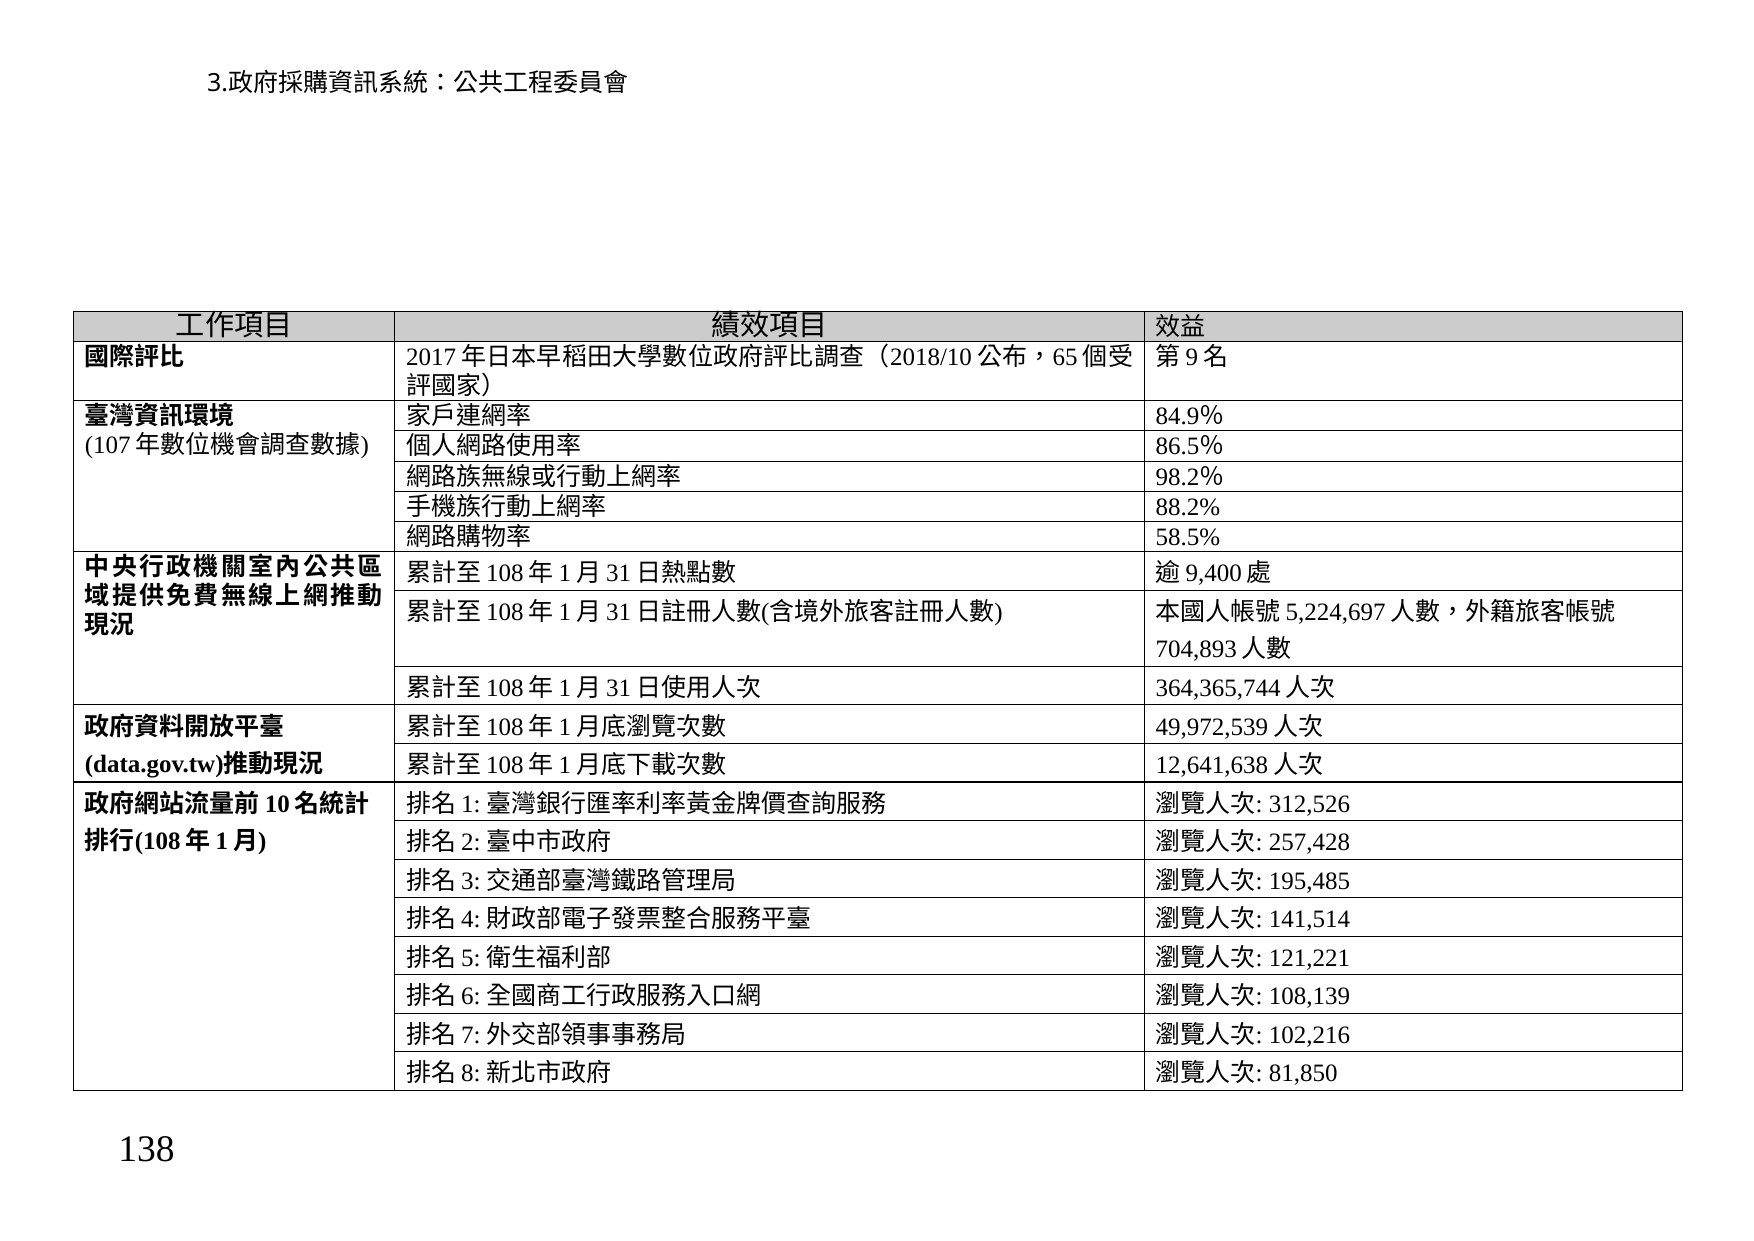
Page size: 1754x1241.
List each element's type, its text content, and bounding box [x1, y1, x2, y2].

table_header 效益 [1145, 312, 1682, 341]
table_cell 網路族無線或行動上網率 [395, 462, 1144, 491]
table_header 工作項目 [74, 312, 394, 341]
table_cell 排名5: 衛生福利部 [395, 937, 1144, 974]
table_cell 88.2% [1145, 492, 1682, 521]
table_cell 累計至108年1月31日使用人次 [395, 667, 1144, 704]
table_cell 58.5% [1145, 522, 1682, 551]
table_cell 累計至108年1月底瀏覽次數 [395, 705, 1144, 743]
table_cell 瀏覽人次: 121,221 [1145, 937, 1682, 974]
table_cell 瀏覽人次: 312,526 [1145, 783, 1682, 820]
table_cell 瀏覽人次: 102,216 [1145, 1014, 1682, 1051]
table_cell 排名4: 財政部電子發票整合服務平臺 [395, 898, 1144, 936]
table_cell 84.9％ [1145, 401, 1682, 430]
table_cell 排名1: 臺灣銀行匯率利率黃金牌價查詢服務 [395, 783, 1144, 820]
table_cell 國際評比 [74, 342, 394, 400]
table_cell 中央行政機關室內公共區域提供免費無線上網推動現況 [74, 552, 394, 704]
table_cell 排名6: 全國商工行政服務入口網 [395, 975, 1144, 1013]
table_cell 98.2％ [1145, 462, 1682, 491]
table_cell 本國人帳號5,224,697人數，外籍旅客帳號 704,893人數 [1145, 591, 1682, 666]
table_cell 86.5％ [1145, 431, 1682, 461]
table_cell 49,972,539人次 [1145, 705, 1682, 743]
table_cell 瀏覽人次: 257,428 [1145, 821, 1682, 858]
table_cell 排名2: 臺中市政府 [395, 821, 1144, 858]
table_cell 手機族行動上網率 [395, 492, 1144, 521]
table_cell 瀏覽人次: 141,514 [1145, 898, 1682, 936]
table_cell 臺灣資訊環境 (107年數位機會調查數據) [74, 401, 394, 551]
table_cell 瀏覽人次: 108,139 [1145, 975, 1682, 1013]
text 3.政府採購資訊系統：公共工程委員會 [118, 62, 1636, 99]
table_cell 家戶連網率 [395, 401, 1144, 430]
table_cell 排名7: 外交部領事事務局 [395, 1014, 1144, 1051]
table_cell 排名8: 新北市政府 [395, 1052, 1144, 1090]
table_cell 逾9,400處 [1145, 552, 1682, 590]
table_cell 政府網站流量前10名統計排行(108年1月) [74, 783, 394, 1090]
table_cell 累計至108年1月31日熱點數 [395, 552, 1144, 590]
table_cell 政府資料開放平臺(data.gov.tw)推動現況 [74, 705, 394, 781]
table_cell 364,365,744人次 [1145, 667, 1682, 704]
table_cell 網路購物率 [395, 522, 1144, 551]
table_cell 第9名 [1145, 342, 1682, 400]
table_header 績效項目 [395, 312, 1144, 341]
table_cell 瀏覽人次: 81,850 [1145, 1052, 1682, 1090]
table_cell 2017年日本早稻田大學數位政府評比調查（2018/10公布，65個受評國家） [395, 342, 1144, 400]
table_cell 累計至108年1月31日註冊人數(含境外旅客註冊人數) [395, 591, 1144, 666]
table_cell 累計至108年1月底下載次數 [395, 744, 1144, 781]
table_cell 瀏覽人次: 195,485 [1145, 860, 1682, 897]
table_cell 排名3: 交通部臺灣鐵路管理局 [395, 860, 1144, 897]
table_cell 12,641,638人次 [1145, 744, 1682, 781]
table_cell 個人網路使用率 [395, 431, 1144, 461]
